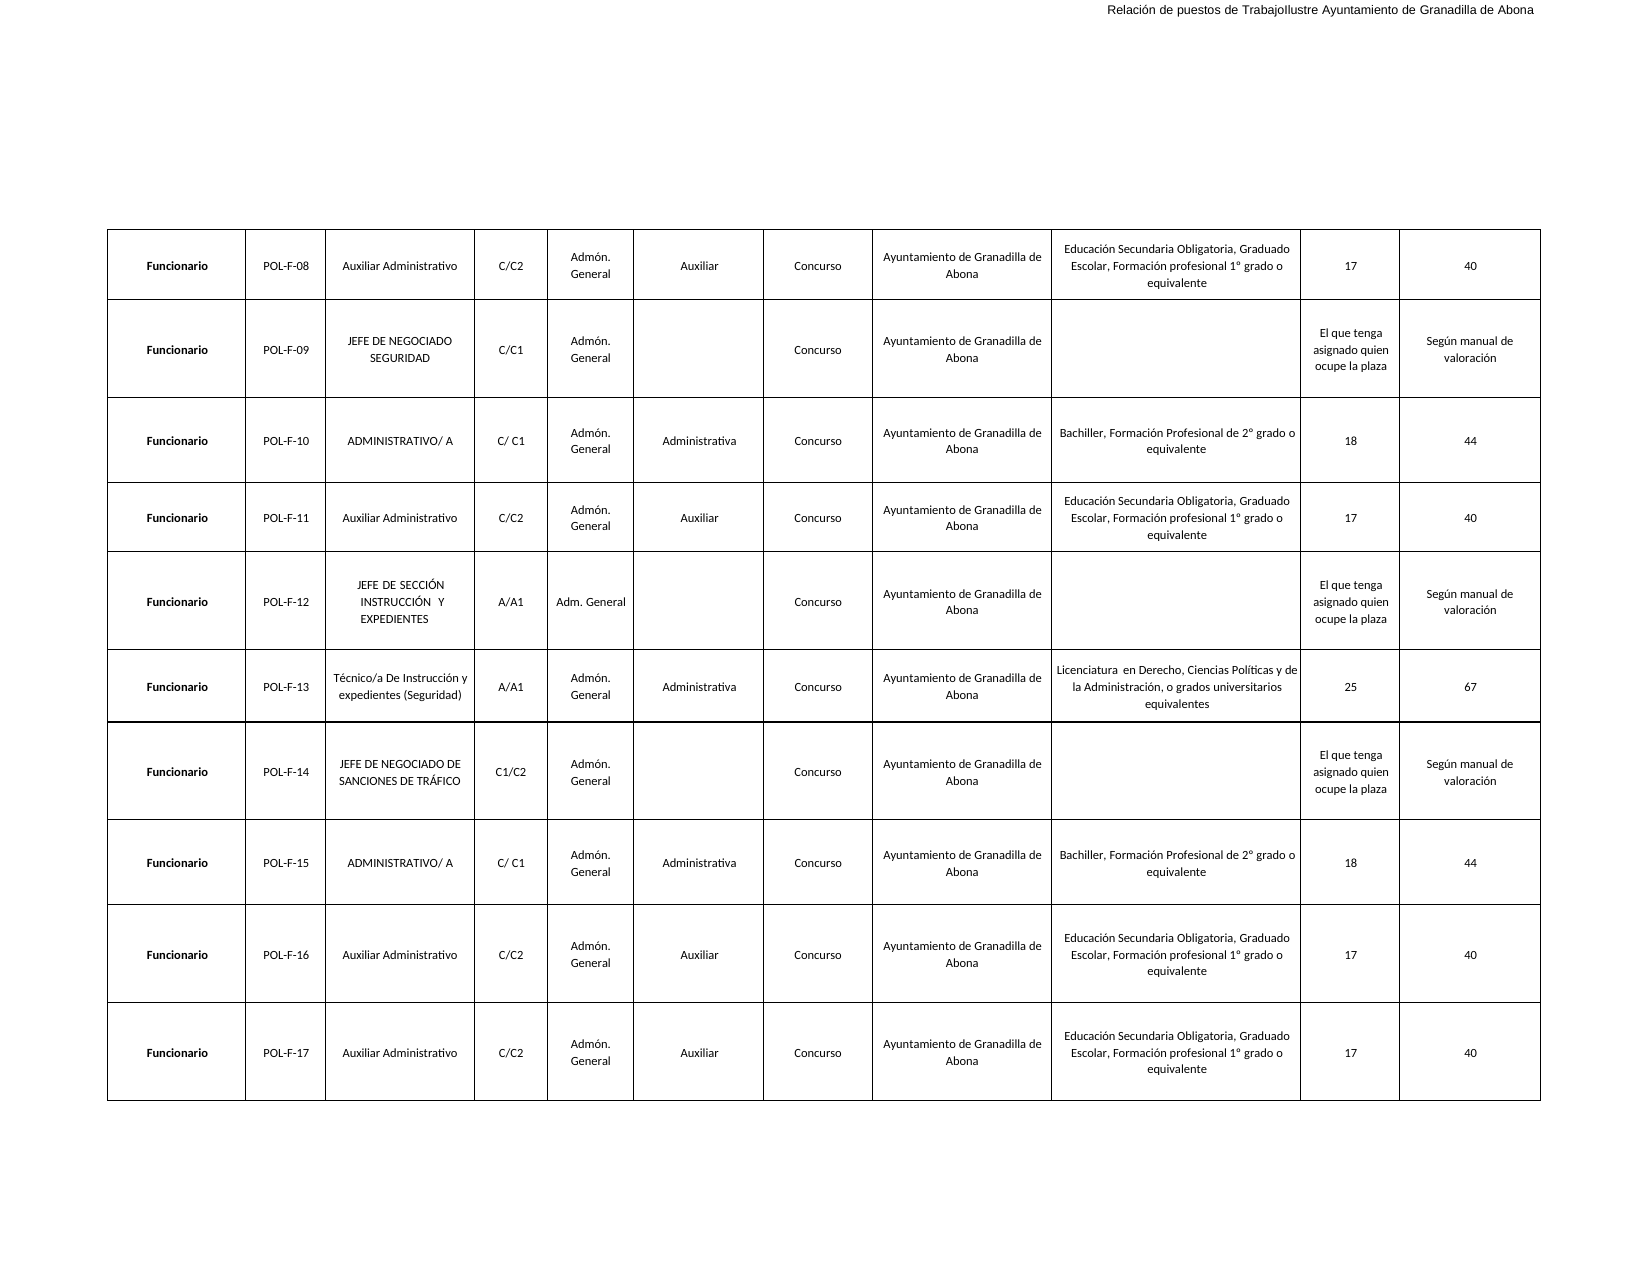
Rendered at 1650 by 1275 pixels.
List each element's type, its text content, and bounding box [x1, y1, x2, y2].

table_cell POL-F-10 [246, 398, 325, 482]
table_cell C/C2 [475, 483, 547, 551]
table_cell Concurso [764, 300, 872, 397]
table_cell A/A1 [475, 552, 547, 649]
table_cell Concurso [764, 820, 872, 904]
table_cell ADMINISTRATIVO/ A [326, 820, 474, 904]
table_cell 18 [1301, 398, 1399, 482]
table_cell Funcionario [108, 723, 245, 819]
table_cell POL-F-14 [246, 723, 325, 819]
table_cell Según manual de valoración [1400, 552, 1540, 649]
table_cell 17 [1301, 905, 1399, 1002]
table_cell Según manual de valoración [1400, 300, 1540, 397]
table_cell Ayuntamiento de Granadilla de Abona [873, 398, 1051, 482]
table_cell POL-F-17 [246, 1003, 325, 1100]
table_cell Funcionario [108, 1003, 245, 1100]
table_header Educación Secundaria Obligatoria, Graduado Escolar, Formación profesional 1º grado o equivalente [1052, 230, 1300, 299]
table_header 40 [1400, 230, 1540, 299]
table_cell Licenciatura en Derecho, Ciencias Políticas y de la Administración, o grados universitarios equivalentes [1052, 650, 1300, 721]
table_cell Admón. General [548, 650, 633, 721]
table_cell Ayuntamiento de Granadilla de Abona [873, 552, 1051, 649]
table_cell Auxiliar [634, 1003, 763, 1100]
table_cell Auxiliar Administrativo [326, 1003, 474, 1100]
table_cell C/C2 [475, 905, 547, 1002]
table_cell Educación Secundaria Obligatoria, Graduado Escolar, Formación profesional 1º grado o equivalente [1052, 483, 1300, 551]
table_cell ADMINISTRATIVO/ A [326, 398, 474, 482]
table_cell Concurso [764, 398, 872, 482]
table_cell Admón. General [548, 398, 633, 482]
table_cell Funcionario [108, 398, 245, 482]
table_cell Técnico/a De Instrucción y expedientes (Seguridad) [326, 650, 474, 721]
table_cell Funcionario [108, 300, 245, 397]
table_cell Ayuntamiento de Granadilla de Abona [873, 905, 1051, 1002]
table_cell 40 [1400, 483, 1540, 551]
table_cell Admón. General [548, 300, 633, 397]
table_cell Ayuntamiento de Granadilla de Abona [873, 650, 1051, 721]
table_cell POL-F-16 [246, 905, 325, 1002]
table_cell Admón. General [548, 483, 633, 551]
table_cell Según manual de valoración [1400, 723, 1540, 819]
table_cell POL-F-09 [246, 300, 325, 397]
table_cell 40 [1400, 905, 1540, 1002]
table_cell Ayuntamiento de Granadilla de Abona [873, 820, 1051, 904]
table_cell C/C2 [475, 1003, 547, 1100]
table_header Ayuntamiento de Granadilla de Abona [873, 230, 1051, 299]
table_cell Admón. General [548, 723, 633, 819]
table_cell 17 [1301, 483, 1399, 551]
table_cell Auxiliar [634, 905, 763, 1002]
table_header 17 [1301, 230, 1399, 299]
table_header Concurso [764, 230, 872, 299]
table_cell Bachiller, Formación Profesional de 2º grado o equivalente [1052, 820, 1300, 904]
table_cell Ayuntamiento de Granadilla de Abona [873, 483, 1051, 551]
table_cell Admón. General [548, 1003, 633, 1100]
table_cell 17 [1301, 1003, 1399, 1100]
table_cell Funcionario [108, 552, 245, 649]
table_cell El que tenga asignado quien ocupe la plaza [1301, 723, 1399, 819]
table_cell Ayuntamiento de Granadilla de Abona [873, 723, 1051, 819]
table_header Admón. General [548, 230, 633, 299]
table_cell Auxiliar Administrativo [326, 905, 474, 1002]
table_cell C/ C1 [475, 820, 547, 904]
table_cell Concurso [764, 905, 872, 1002]
table_cell [634, 552, 763, 649]
table_cell Concurso [764, 483, 872, 551]
table_cell [634, 300, 763, 397]
table_cell POL-F-13 [246, 650, 325, 721]
table_cell Educación Secundaria Obligatoria, Graduado Escolar, Formación profesional 1º grado o equivalente [1052, 905, 1300, 1002]
table_cell Concurso [764, 723, 872, 819]
table_cell Auxiliar [634, 483, 763, 551]
table_cell Concurso [764, 1003, 872, 1100]
table_cell 25 [1301, 650, 1399, 721]
table_cell Concurso [764, 650, 872, 721]
table_cell [1052, 300, 1300, 397]
table_cell 44 [1400, 398, 1540, 482]
table_cell [1052, 552, 1300, 649]
table_cell Funcionario [108, 483, 245, 551]
table_cell Administrativa [634, 820, 763, 904]
table_cell 18 [1301, 820, 1399, 904]
table_cell Ayuntamiento de Granadilla de Abona [873, 1003, 1051, 1100]
table_cell JEFE DE SECCIÓN INSTRUCCIÓN Y EXPEDIENTES [326, 552, 474, 649]
table_cell Admón. General [548, 820, 633, 904]
table_cell 67 [1400, 650, 1540, 721]
table_cell Administrativa [634, 650, 763, 721]
table_cell JEFE DE NEGOCIADO SEGURIDAD [326, 300, 474, 397]
table_cell Ayuntamiento de Granadilla de Abona [873, 300, 1051, 397]
table_cell POL-F-15 [246, 820, 325, 904]
table_cell C1/C2 [475, 723, 547, 819]
table_cell Admón. General [548, 905, 633, 1002]
table_cell Funcionario [108, 650, 245, 721]
table_cell C/ C1 [475, 398, 547, 482]
table_header Auxiliar [634, 230, 763, 299]
table_header Funcionario [108, 230, 245, 299]
table_cell Funcionario [108, 905, 245, 1002]
table_header POL-F-08 [246, 230, 325, 299]
table_header Auxiliar Administrativo [326, 230, 474, 299]
table_header C/C2 [475, 230, 547, 299]
table_cell Educación Secundaria Obligatoria, Graduado Escolar, Formación profesional 1º grado o equivalente [1052, 1003, 1300, 1100]
table_cell [1052, 723, 1300, 819]
table_cell El que tenga asignado quien ocupe la plaza [1301, 552, 1399, 649]
table_cell POL-F-12 [246, 552, 325, 649]
table_cell 44 [1400, 820, 1540, 904]
table_cell El que tenga asignado quien ocupe la plaza [1301, 300, 1399, 397]
table_cell JEFE DE NEGOCIADO DE SANCIONES DE TRÁFICO [326, 723, 474, 819]
table_cell Funcionario [108, 820, 245, 904]
table_cell Administrativa [634, 398, 763, 482]
table_cell Bachiller, Formación Profesional de 2º grado o equivalente [1052, 398, 1300, 482]
table_cell A/A1 [475, 650, 547, 721]
table_cell POL-F-11 [246, 483, 325, 551]
table_cell Concurso [764, 552, 872, 649]
table_cell 40 [1400, 1003, 1540, 1100]
table_cell [634, 723, 763, 819]
table_cell C/C1 [475, 300, 547, 397]
table_cell Adm. General [548, 552, 633, 649]
table_cell Auxiliar Administrativo [326, 483, 474, 551]
